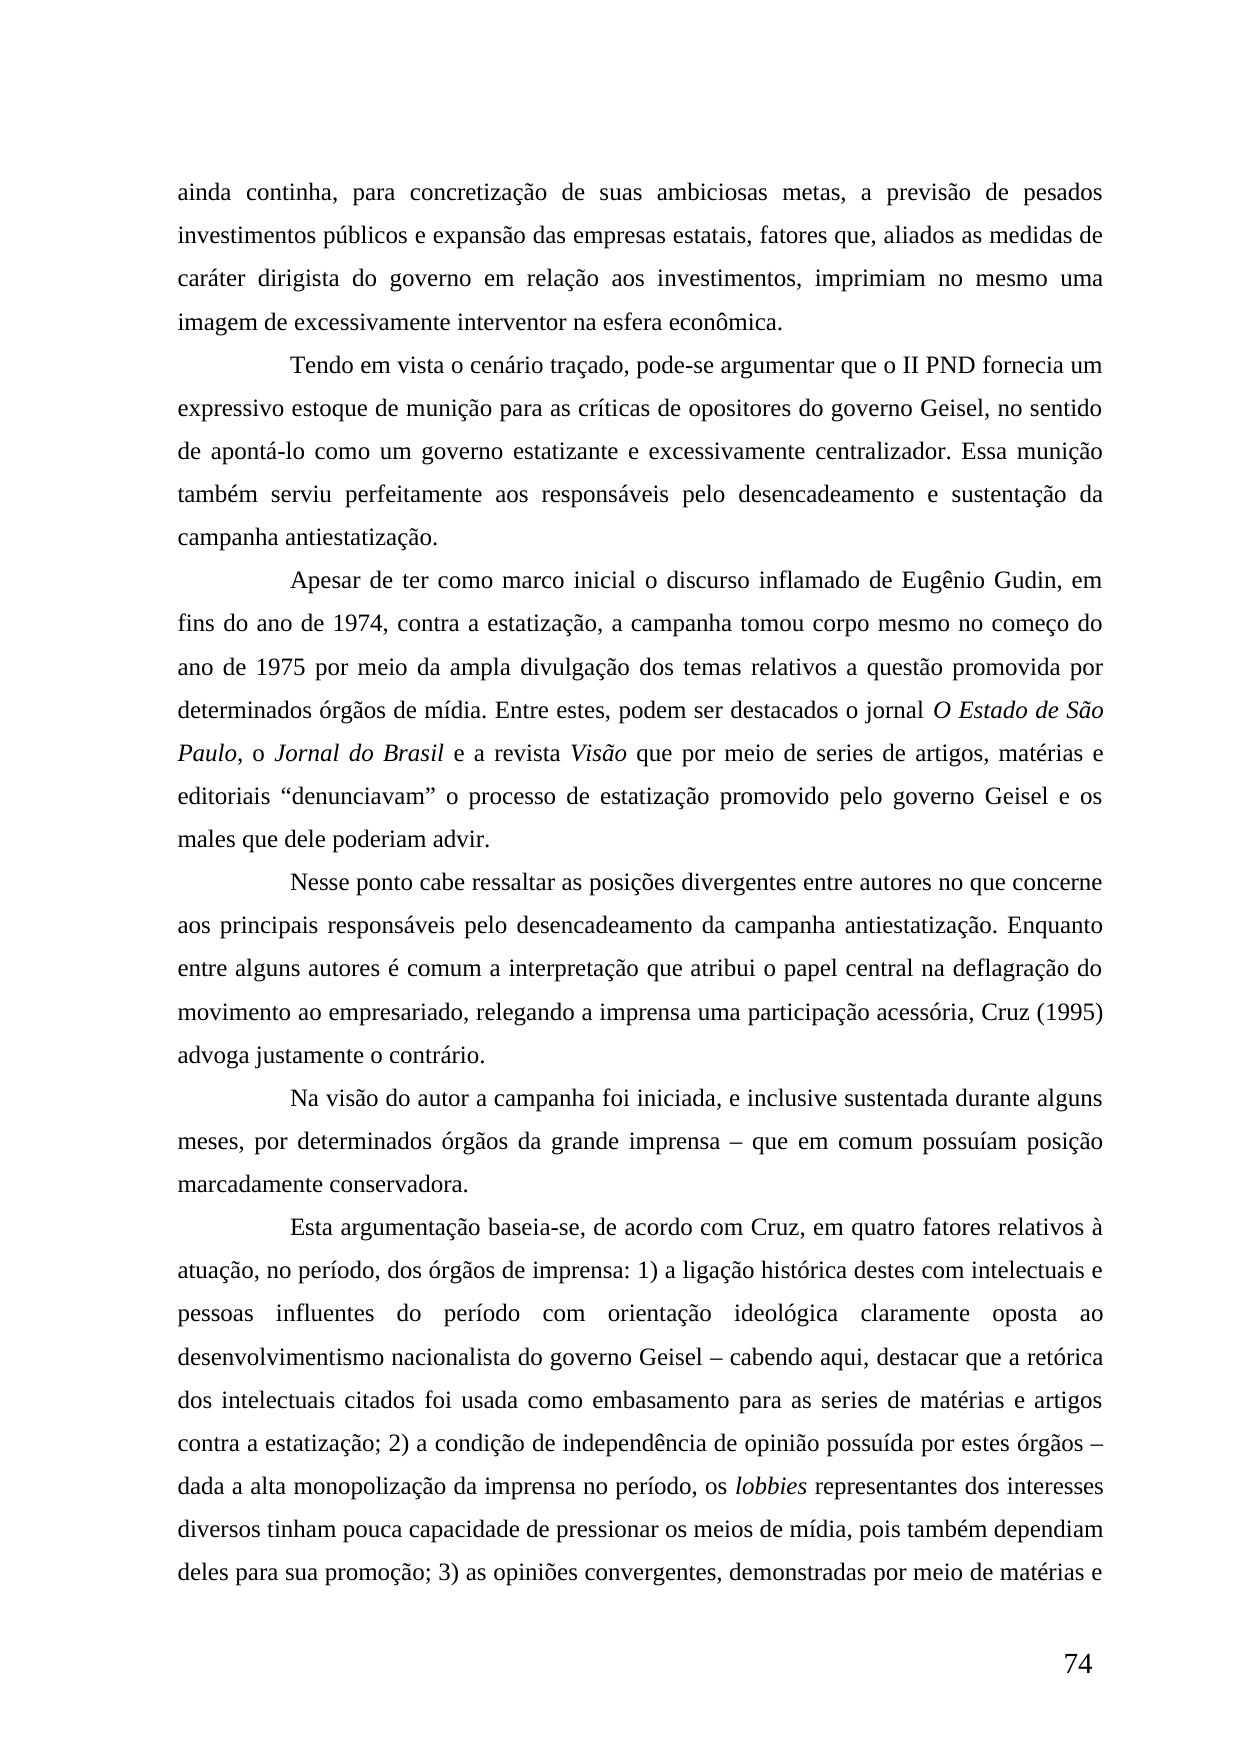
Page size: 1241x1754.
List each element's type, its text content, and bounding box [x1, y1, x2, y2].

text Tendo em vista o cenário traçado, pode-se argumentar que o II PND fornecia um expressivo estoque de munição para as críticas de opositores do governo Geisel, no sentido de apontá-lo como um governo estatizante e excessivamente centralizador. Essa munição também serviu perfeitamente aos responsáveis pelo desencadeamento e sustentação da campanha antiestatização. [177, 350, 1104, 551]
text Apesar de ter como marco inicial o discurso inflamado de Eugênio Gudin, em fins do ano de 1974, contra a estatização, a campanha tomou corpo mesmo no começo do ano de 1975 por meio da ampla divulgação dos temas relativos a questão promovida por determinados órgãos de mídia. Entre estes, podem ser destacados o jornal O Estado de São Paulo, o Jornal do Brasil e a revista Visão que por meio de series de artigos, matérias e editoriais “denunciavam” o processo de estatização promovido pelo governo Geisel e os males que dele poderiam advir. [177, 565, 1104, 853]
text Na visão do autor a campanha foi iniciada, e inclusive sustentada durante alguns meses, por determinados órgãos da grande imprensa – que em comum possuíam posição marcadamente conservadora. [177, 1083, 1104, 1198]
text ainda continha, para concretização de suas ambiciosas metas, a previsão de pesados investimentos públicos e expansão das empresas estatais, fatores que, aliados as medidas de caráter dirigista do governo em relação aos investimentos, imprimiam no mesmo uma imagem de excessivamente interventor na esfera econômica. [177, 177, 1104, 335]
text Esta argumentação baseia-se, de acordo com Cruz, em quatro fatores relativos à atuação, no período, dos órgãos de imprensa: 1) a ligação histórica destes com intelectuais e pessoas influentes do período com orientação ideológica claramente oposta ao desenvolvimentismo nacionalista do governo Geisel – cabendo aqui, destacar que a retórica dos intelectuais citados foi usada como embasamento para as series de matérias e artigos contra a estatização; 2) a condição de independência de opinião possuída por estes órgãos – dada a alta monopolização da imprensa no período, os lobbies representantes dos interesses diversos tinham pouca capacidade de pressionar os meios de mídia, pois também dependiam deles para sua promoção; 3) as opiniões convergentes, demonstradas por meio de matérias e [177, 1212, 1104, 1586]
text Nesse ponto cabe ressaltar as posições divergentes entre autores no que concerne aos principais responsáveis pelo desencadeamento da campanha antiestatização. Enquanto entre alguns autores é comum a interpretação que atribui o papel central na deflagração do movimento ao empresariado, relegando a imprensa uma participação acessória, Cruz (1995) advoga justamente o contrário. [177, 867, 1104, 1068]
